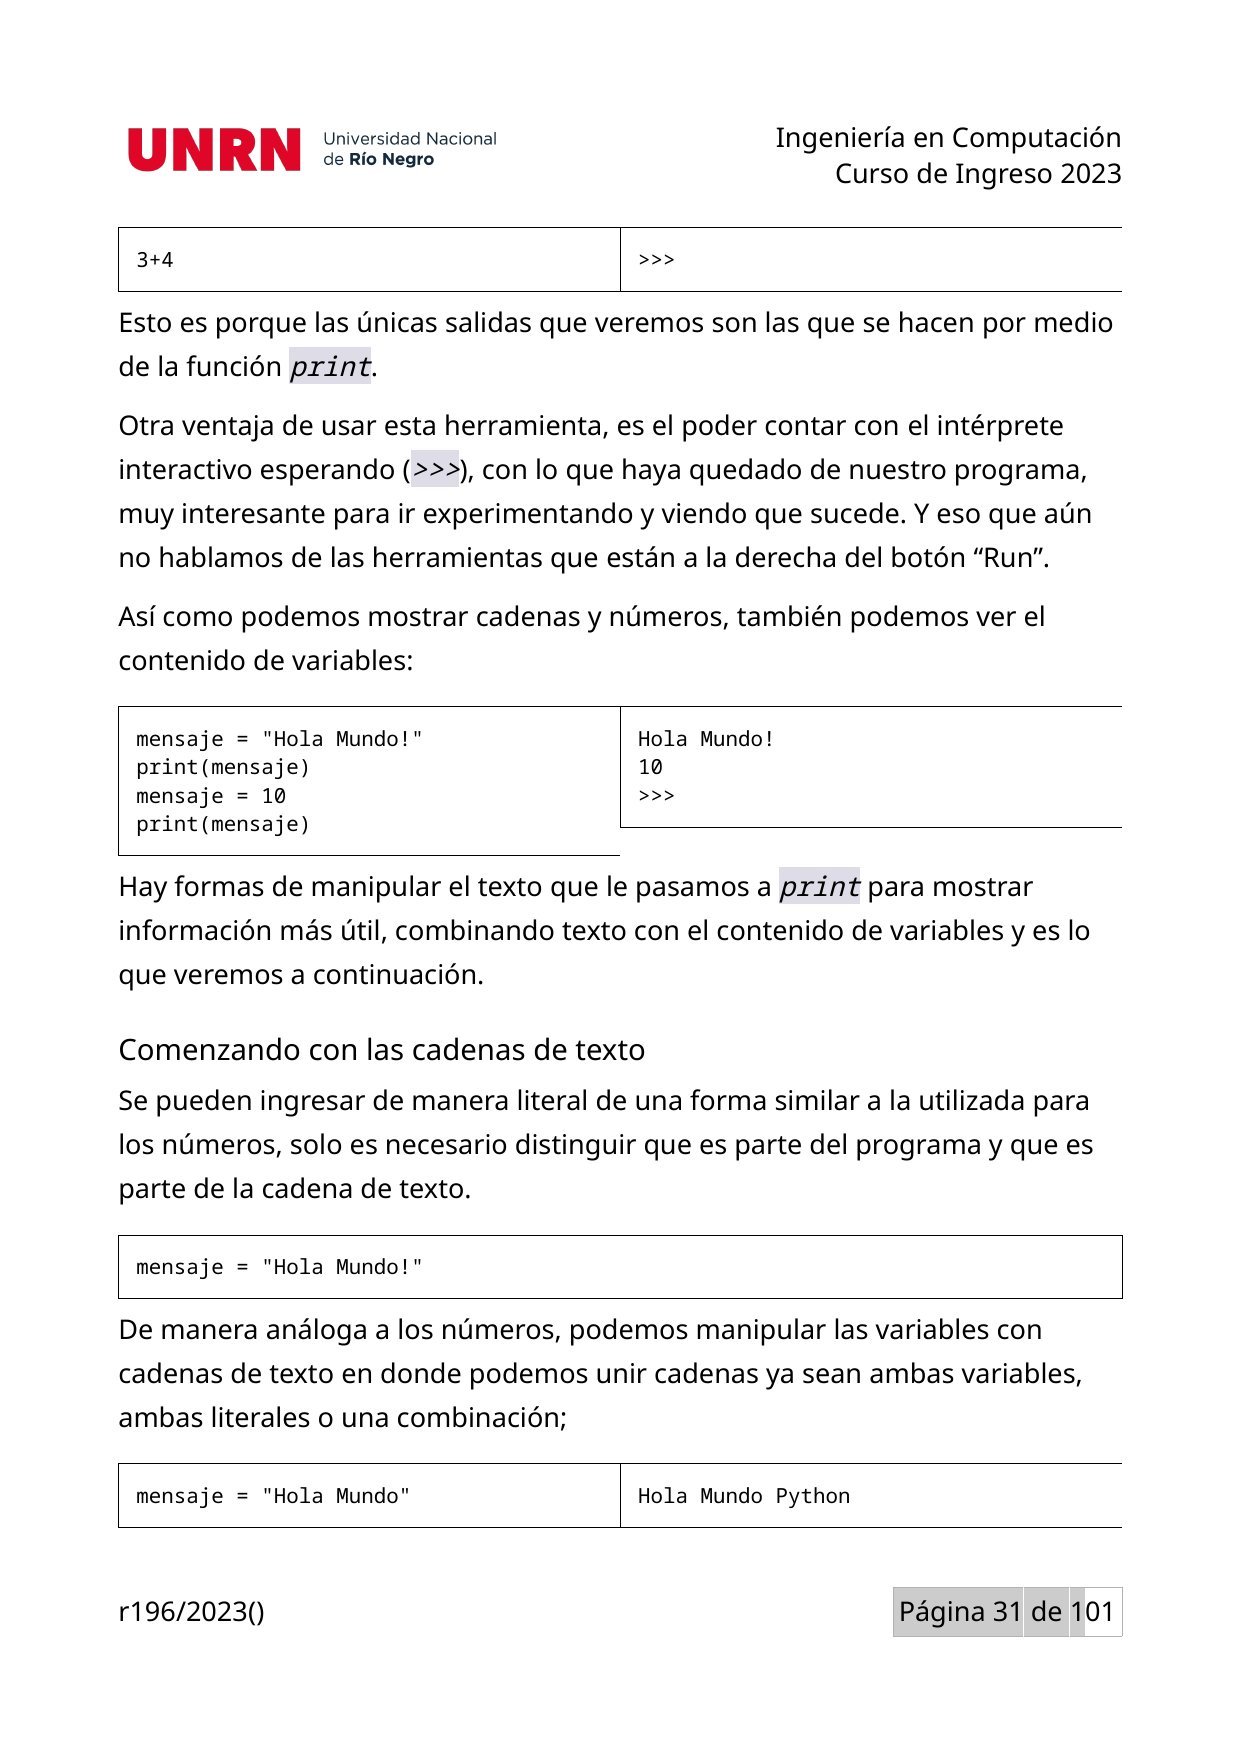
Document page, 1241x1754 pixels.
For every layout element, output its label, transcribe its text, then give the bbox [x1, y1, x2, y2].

text Así como podemos mostrar cadenas y números, también podemos ver el contenido de variables: [118, 597, 1122, 678]
table_header [620, 828, 1122, 867]
table_header [620, 1528, 1122, 1539]
text Esto es porque las únicas salidas que veremos son las que se hacen por medio de la función print. [118, 303, 1122, 384]
table_header [118, 856, 620, 867]
table_header mensaje = "Hola Mundo!" print(mensaje) mensaje = 10 print(mensaje) [119, 707, 620, 855]
table_header Hola Mundo! 10 >>> [621, 707, 1122, 827]
table_header [620, 700, 1122, 706]
table_header mensaje = "Hola Mundo" [119, 1464, 620, 1527]
table_header [118, 1458, 620, 1463]
table_header [620, 292, 1122, 303]
text Hay formas de manipular el texto que le pasamos a print para mostrar información más útil, combinando texto con el contenido de variables y es lo que veremos a continuación. [118, 867, 1122, 992]
picture [118, 118, 505, 180]
text Otra ventaja de usar esta herramienta, es el poder contar con el intérprete interactivo esperando (>>>), con lo que haya quedado de nuestro programa, muy interesante para ir experimentando y viendo que sucede. Y eso que aún no hablamos de las herramientas que están a la derecha del botón “Run”. [118, 406, 1122, 575]
table_header 3+4 [119, 228, 620, 291]
text De manera análoga a los números, podemos manipular las variables con cadenas de texto en donde podemos unir cadenas ya sean ambas variables, ambas literales o una combinación; [118, 1310, 1122, 1436]
table_header [118, 292, 620, 303]
table_header [620, 1458, 1122, 1463]
table_header [620, 221, 1122, 227]
text mensaje = "Hola Mundo!" [119, 1236, 1122, 1298]
table_header [118, 1528, 620, 1539]
table_header >>> [621, 228, 1122, 291]
table_header [118, 700, 620, 706]
table_header [118, 221, 620, 227]
table_header Hola Mundo Python [621, 1464, 1122, 1527]
subtitle Comenzando con las cadenas de texto [118, 1029, 1122, 1069]
text Se pueden ingresar de manera literal de una forma similar a la utilizada para los números, solo es necesario distinguir que es parte del programa y que es parte de la cadena de texto. [118, 1081, 1122, 1207]
